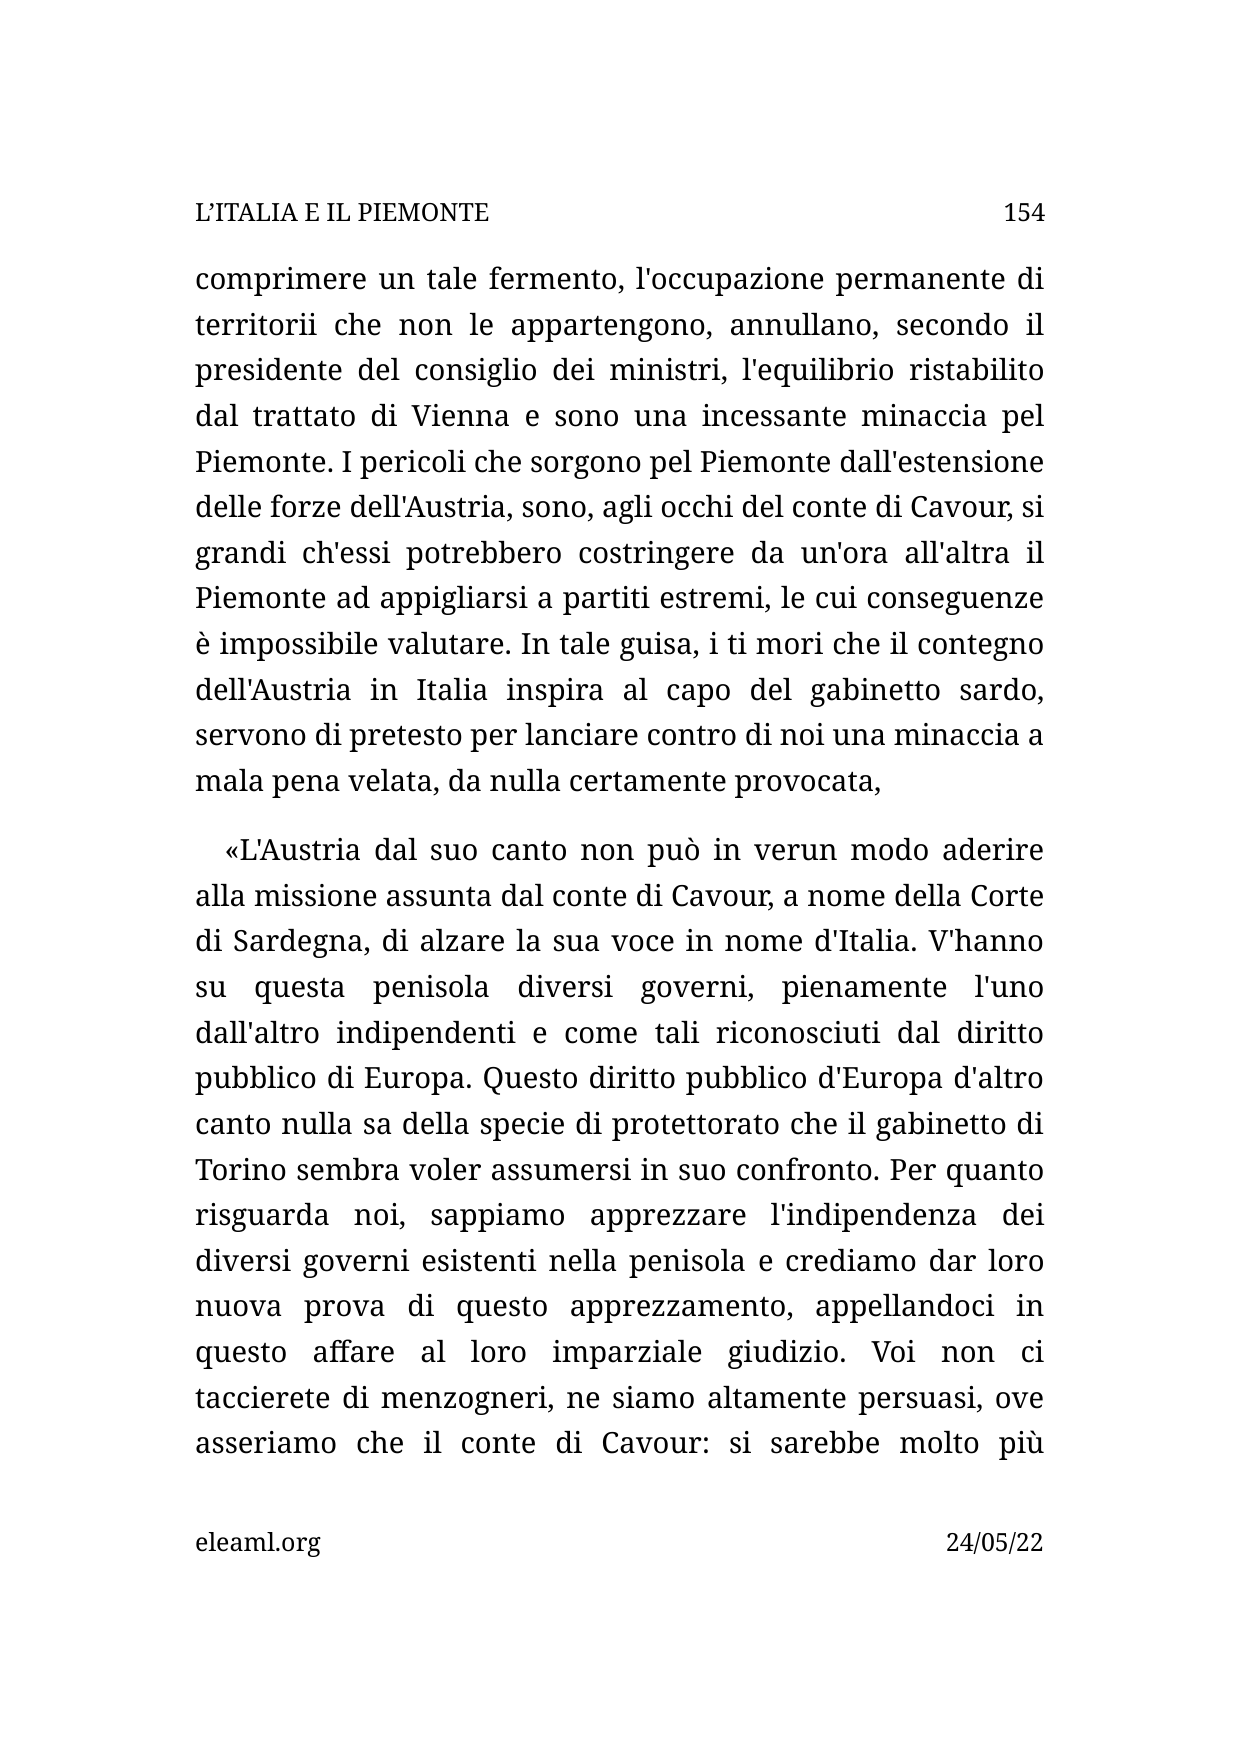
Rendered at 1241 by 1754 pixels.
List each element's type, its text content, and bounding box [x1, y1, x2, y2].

text comprimere un tale fermento, l'occupazione permanente di territorii che non le appartengono, annullano, secondo il presidente del consiglio dei ministri, l'equilibrio ristabilito dal trattato di Vienna e sono una incessante minaccia pel Piemonte. I pericoli che sorgono pel Piemonte dall'estensione delle forze dell'Austria, sono, agli occhi del conte di Cavour, si grandi ch'essi potrebbero costringere da un'ora all'altra il Piemonte ad appigliarsi a partiti estremi, le cui conseguenze è impossibile valutare. In tale guisa, i ti mori che il contegno dell'Austria in Italia inspira al capo del gabinetto sardo, servono di pretesto per lanciare contro di noi una minaccia a mala pena velata, da nulla certamente provocata, [195, 258, 1045, 800]
text «L'Austria dal suo canto non può in verun modo aderire alla missione assunta dal conte di Cavour, a nome della Corte di Sardegna, di alzare la sua voce in nome d'Italia. V'hanno su questa penisola diversi governi, pienamente l'uno dall'altro indipendenti e come tali riconosciuti dal diritto pubblico di Europa. Questo diritto pubblico d'Europa d'altro canto nulla sa della specie di protettorato che il gabinetto di Torino sembra voler assumersi in suo confronto. Per quanto risguarda noi, sappiamo apprezzare l'indipendenza dei diversi governi esistenti nella penisola e crediamo dar loro nuova prova di questo apprezzamento, appellandoci in questo affare al loro imparziale giudizio. Voi non ci taccierete di menzogneri, ne siamo altamente persuasi, ove asseriamo che il conte di Cavour: si sarebbe molto più [195, 829, 1045, 1462]
